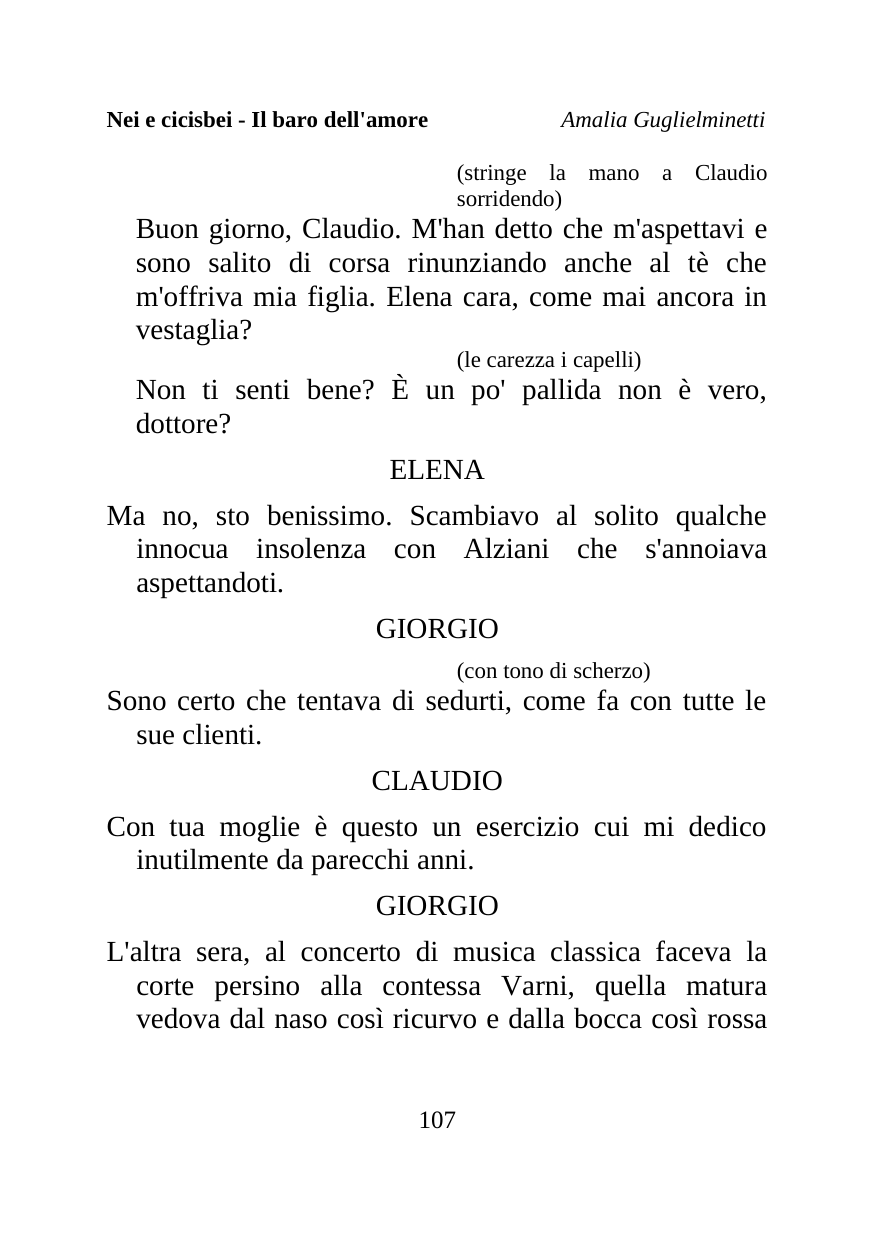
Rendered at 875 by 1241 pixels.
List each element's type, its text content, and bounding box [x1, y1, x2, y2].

text (con tono di scherzo) [457, 657, 768, 683]
text Ma no, sto benissimo. Scambiavo al solito qualche innocua insolenza con Alziani che s'annoiava aspettandoti. [106, 498, 768, 598]
text GIORGIO [106, 888, 768, 922]
text L'altra sera, al concerto di musica classica faceva la corte persino alla contessa Varni, quella matura vedova dal naso così ricurvo e dalla bocca così rossa [106, 934, 768, 1035]
text Sono certo che tentava di sedurti, come fa con tutte le sue clienti. [106, 683, 768, 750]
text ELENA [106, 452, 768, 485]
text CLAUDIO [106, 763, 768, 796]
text Con tua moglie è questo un esercizio cui mi dedico inutilmente da parecchi anni. [106, 809, 768, 876]
text Buon giorno, Claudio. M'han detto che m'aspettavi e sono salito di corsa rinunziando anche al tè che m'offriva mia figlia. Elena cara, come mai ancora in vestaglia? [136, 212, 768, 346]
text Non ti senti bene? È un po' pallida non è vero, dottore? [136, 372, 768, 439]
text (le carezza i capelli) [457, 346, 768, 372]
text (stringe la mano a Claudio sorridendo) [457, 159, 768, 212]
text GIORGIO [106, 611, 768, 644]
